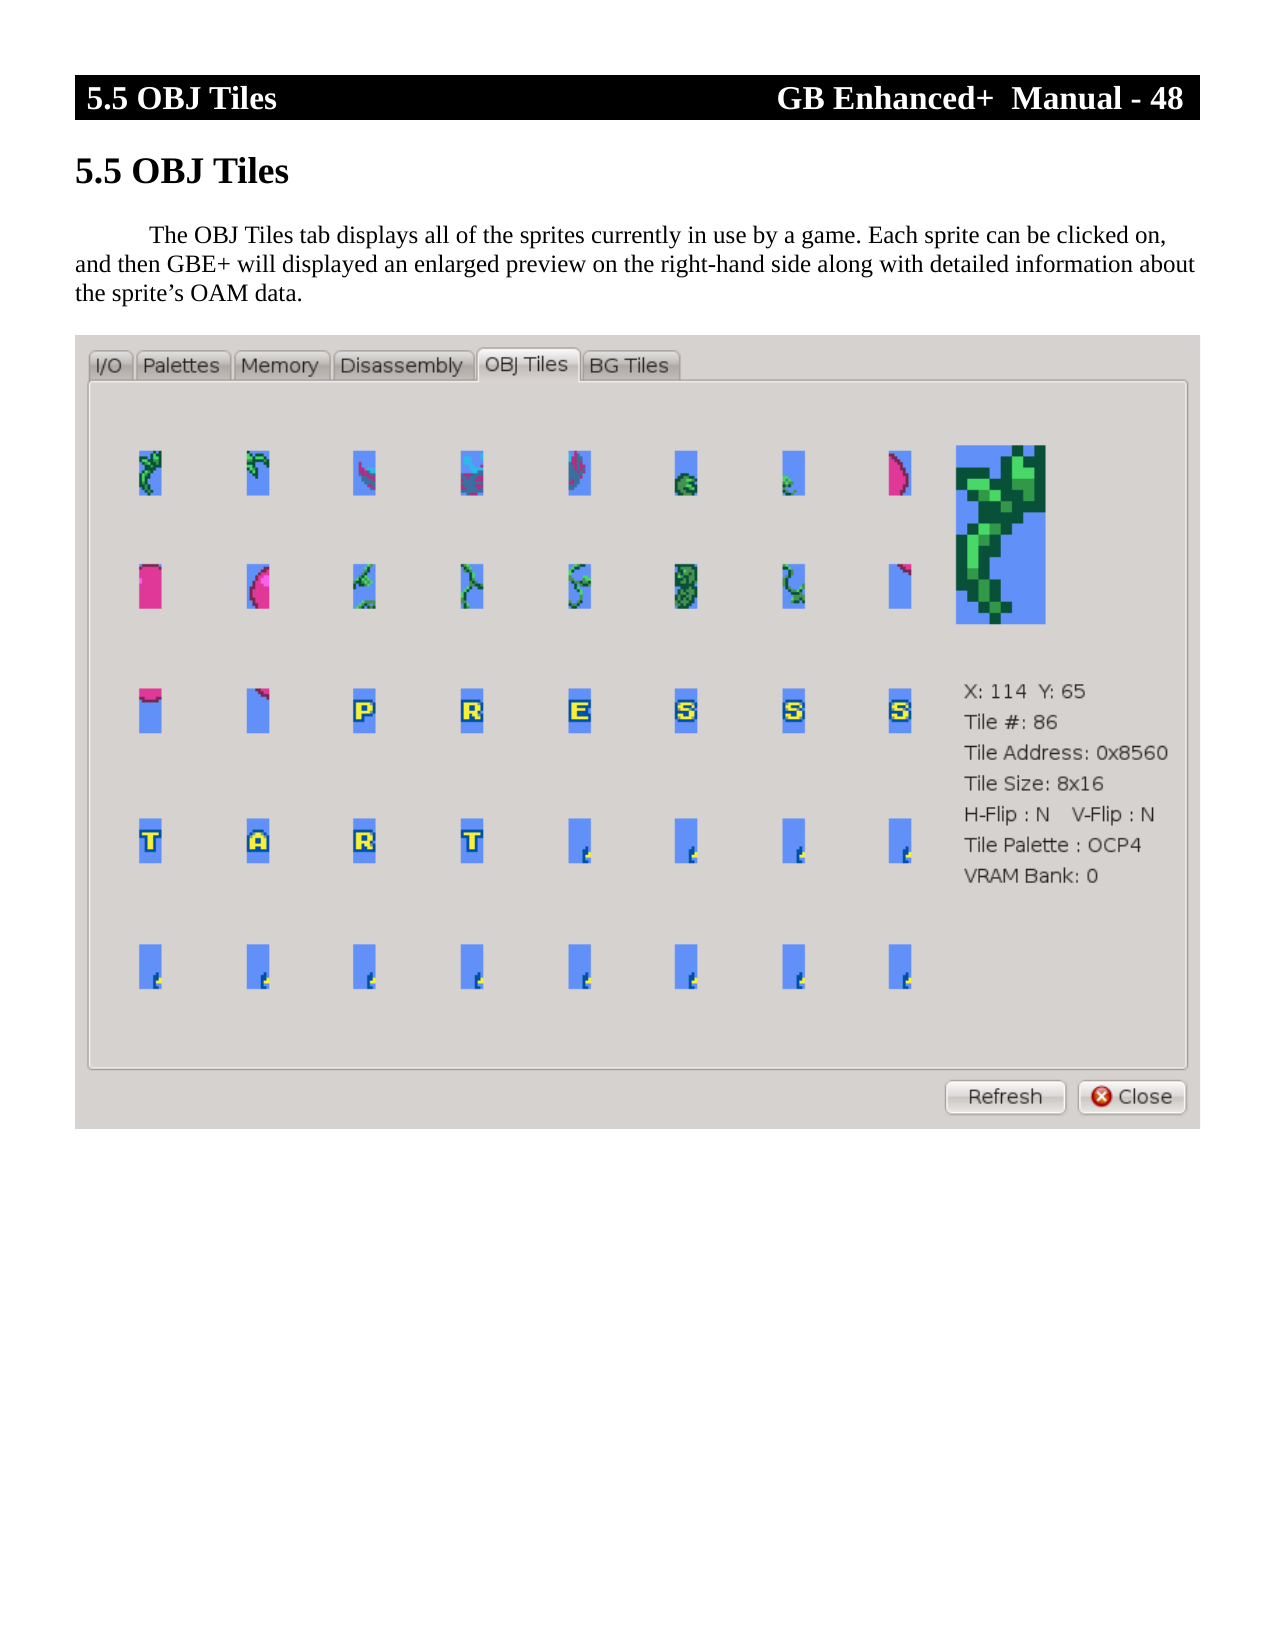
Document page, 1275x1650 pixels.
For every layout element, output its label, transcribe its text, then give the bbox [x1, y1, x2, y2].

text The OBJ Tiles tab displays all of the sprites currently in use by a game. Each sprite can be clicked on, and then GBE+ will displayed an enlarged preview on the right-hand side along with detailed information about the sprite’s OAM data. [75, 220, 1200, 306]
text 5.5 OBJ Tiles GB Enhanced+ Manual - 48 [75, 75, 1200, 119]
picture [75, 335, 1200, 1129]
text 5.5 OBJ Tiles [75, 148, 1200, 191]
